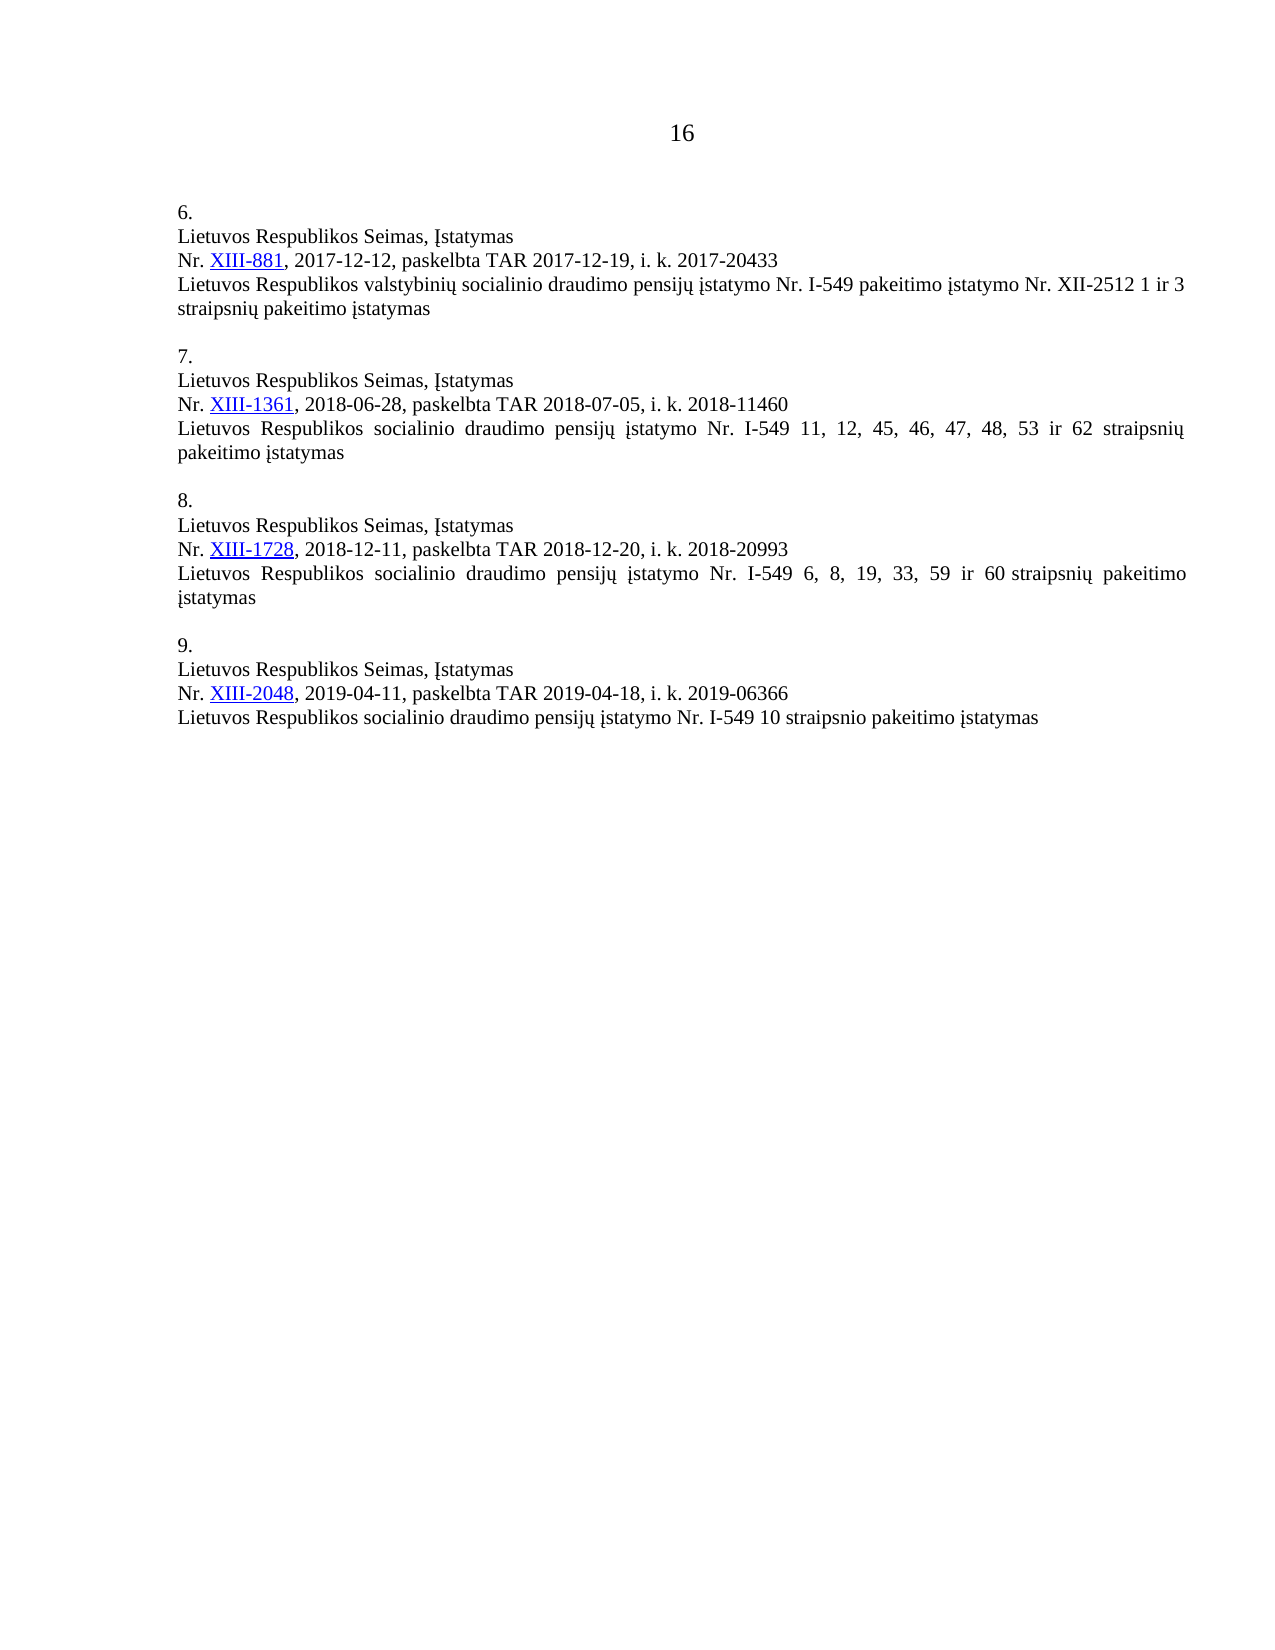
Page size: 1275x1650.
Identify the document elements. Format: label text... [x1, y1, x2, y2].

text 7. [177, 344, 1186, 368]
text 8. [177, 488, 1186, 512]
text Lietuvos Respublikos socialinio draudimo pensijų įstatymo Nr. I-549 10 straipsnio pakeitimo įstatymas [177, 705, 1186, 729]
text Lietuvos Respublikos socialinio draudimo pensijų įstatymo Nr. I-549 6, 8, 19, 33, 59 ir 60 straipsnių pakeitimo įstatymas [177, 561, 1186, 609]
text Lietuvos Respublikos Seimas, Įstatymas [177, 512, 1186, 537]
text 6. [177, 200, 1186, 224]
text Lietuvos Respublikos socialinio draudimo pensijų įstatymo Nr. I-549 11, 12, 45, 46, 47, 48, 53 ir 62 straipsnių pakeitimo įstatymas [177, 416, 1186, 464]
text Nr. XIII-1361, 2018-06-28, paskelbta TAR 2018-07-05, i. k. 2018-11460 [177, 392, 1186, 416]
text Lietuvos Respublikos Seimas, Įstatymas [177, 224, 1186, 248]
text 9. [177, 633, 1186, 657]
text Lietuvos Respublikos Seimas, Įstatymas [177, 368, 1186, 392]
text Lietuvos Respublikos valstybinių socialinio draudimo pensijų įstatymo Nr. I-549 pakeitimo įstatymo Nr. XII-2512 1 ir 3 straipsnių pakeitimo įstatymas [177, 272, 1186, 320]
text Nr. XIII-881, 2017-12-12, paskelbta TAR 2017-12-19, i. k. 2017-20433 [177, 248, 1186, 272]
text Lietuvos Respublikos Seimas, Įstatymas [177, 657, 1186, 681]
text Nr. XIII-2048, 2019-04-11, paskelbta TAR 2019-04-18, i. k. 2019-06366 [177, 681, 1186, 705]
text Nr. XIII-1728, 2018-12-11, paskelbta TAR 2018-12-20, i. k. 2018-20993 [177, 537, 1186, 561]
